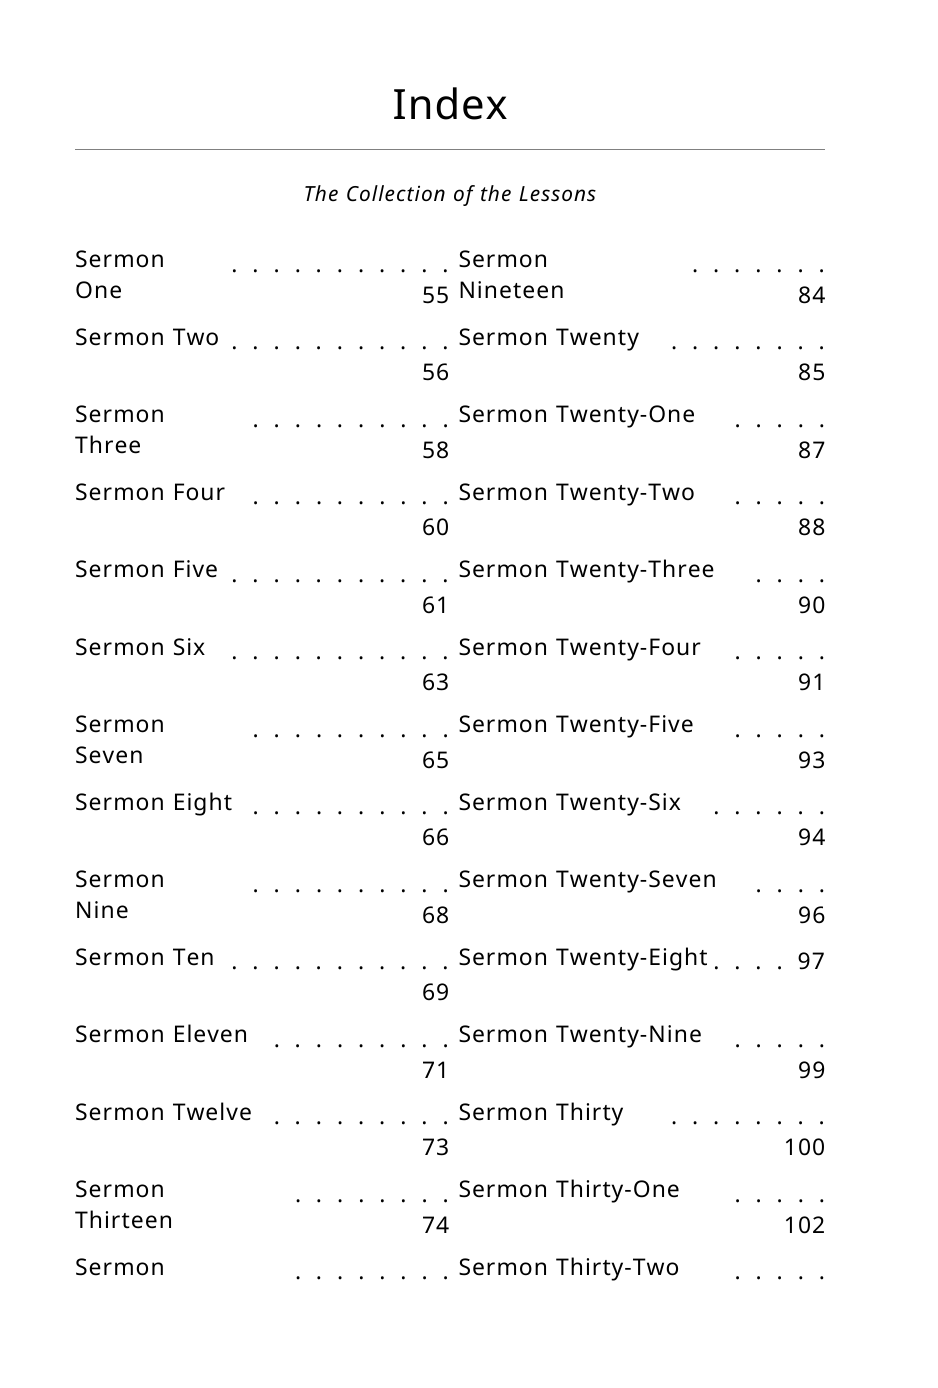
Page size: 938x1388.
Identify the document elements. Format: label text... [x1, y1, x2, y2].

table_cell Sermon Twenty-Seven [458, 856, 718, 933]
table_cell . . . . . 102 [686, 1166, 825, 1243]
table_cell . . . . 97 [713, 933, 825, 1011]
table_header . . . . . . . . . . . 55 [220, 236, 458, 313]
table_cell Sermon Seven [75, 701, 239, 778]
table_cell . . . . . . . . . . 66 [233, 778, 458, 856]
table_cell . . . . . . 94 [686, 778, 825, 856]
table_cell . . . . . . . . 74 [270, 1166, 458, 1243]
table_cell Sermon Ten [75, 933, 216, 1011]
table_cell . . . . . 91 [704, 623, 825, 701]
table_cell Sermon Twelve [75, 1088, 257, 1166]
table_cell Sermon Twenty-Four [458, 623, 704, 701]
table_cell Sermon Eleven [75, 1011, 249, 1088]
text The Collection of the Lessons [75, 179, 825, 207]
table_cell Sermon Twenty-Three [458, 546, 718, 623]
table_header Sermon Nineteen [458, 236, 658, 313]
table_header . . . . . . . 84 [658, 236, 825, 313]
table_cell . . . . . . . . . . 60 [225, 468, 458, 546]
table_cell . . . . . . . . . . . 69 [216, 933, 458, 1011]
table_cell Sermon Twenty-One [458, 391, 701, 468]
table_cell Sermon Thirty-One [458, 1166, 686, 1243]
table_cell Sermon [75, 1243, 273, 1289]
table_cell Sermon Two [75, 313, 222, 391]
table_cell Sermon Twenty-Two [458, 468, 701, 546]
table_cell . . . . . . . . . 71 [249, 1011, 458, 1088]
table_cell . . . . . . . . . . 65 [239, 701, 458, 778]
table_cell Sermon Nine [75, 856, 225, 933]
table_cell . . . . . . . . . . . 56 [223, 313, 458, 391]
table_cell Sermon Twenty-Six [458, 778, 686, 856]
table_cell Sermon Three [75, 391, 239, 468]
table_cell Sermon Six [75, 623, 207, 701]
table_cell Sermon Twenty [458, 313, 643, 391]
table_header Sermon One [75, 236, 219, 313]
table_cell . . . . . . . . 100 [630, 1088, 825, 1166]
table_cell Sermon Twenty-Eight [458, 933, 712, 1011]
table_cell . . . . 96 [718, 856, 825, 933]
table_cell . . . . . 88 [701, 468, 825, 546]
table_cell . . . . . . . . . . 58 [239, 391, 458, 468]
table_cell Sermon Twenty-Five [458, 701, 704, 778]
table_cell . . . . . . . . 85 [643, 313, 825, 391]
table_cell . . . . . . . . . . . 63 [207, 623, 458, 701]
table_cell Sermon Thirty [458, 1088, 629, 1166]
table_cell Sermon Four [75, 468, 225, 546]
table_cell . . . . . . . . [273, 1243, 458, 1289]
table_cell Sermon Thirty-Two [458, 1243, 686, 1289]
table_cell Sermon Twenty-Nine [458, 1011, 708, 1088]
table_cell . . . . . 93 [704, 701, 825, 778]
table_cell . . . . 90 [718, 546, 825, 623]
table_cell . . . . . . . . . 73 [258, 1088, 458, 1166]
text Index [75, 75, 825, 132]
table_cell . . . . . . . . . . . 61 [220, 546, 458, 623]
table_cell Sermon Thirteen [75, 1166, 270, 1243]
table_cell Sermon Eight [75, 778, 233, 856]
table_cell . . . . . 87 [701, 391, 825, 468]
table_cell . . . . . . . . . . 68 [225, 856, 458, 933]
table_cell . . . . . 99 [709, 1011, 825, 1088]
table_cell Sermon Five [75, 546, 219, 623]
table_cell . . . . . [686, 1243, 825, 1289]
